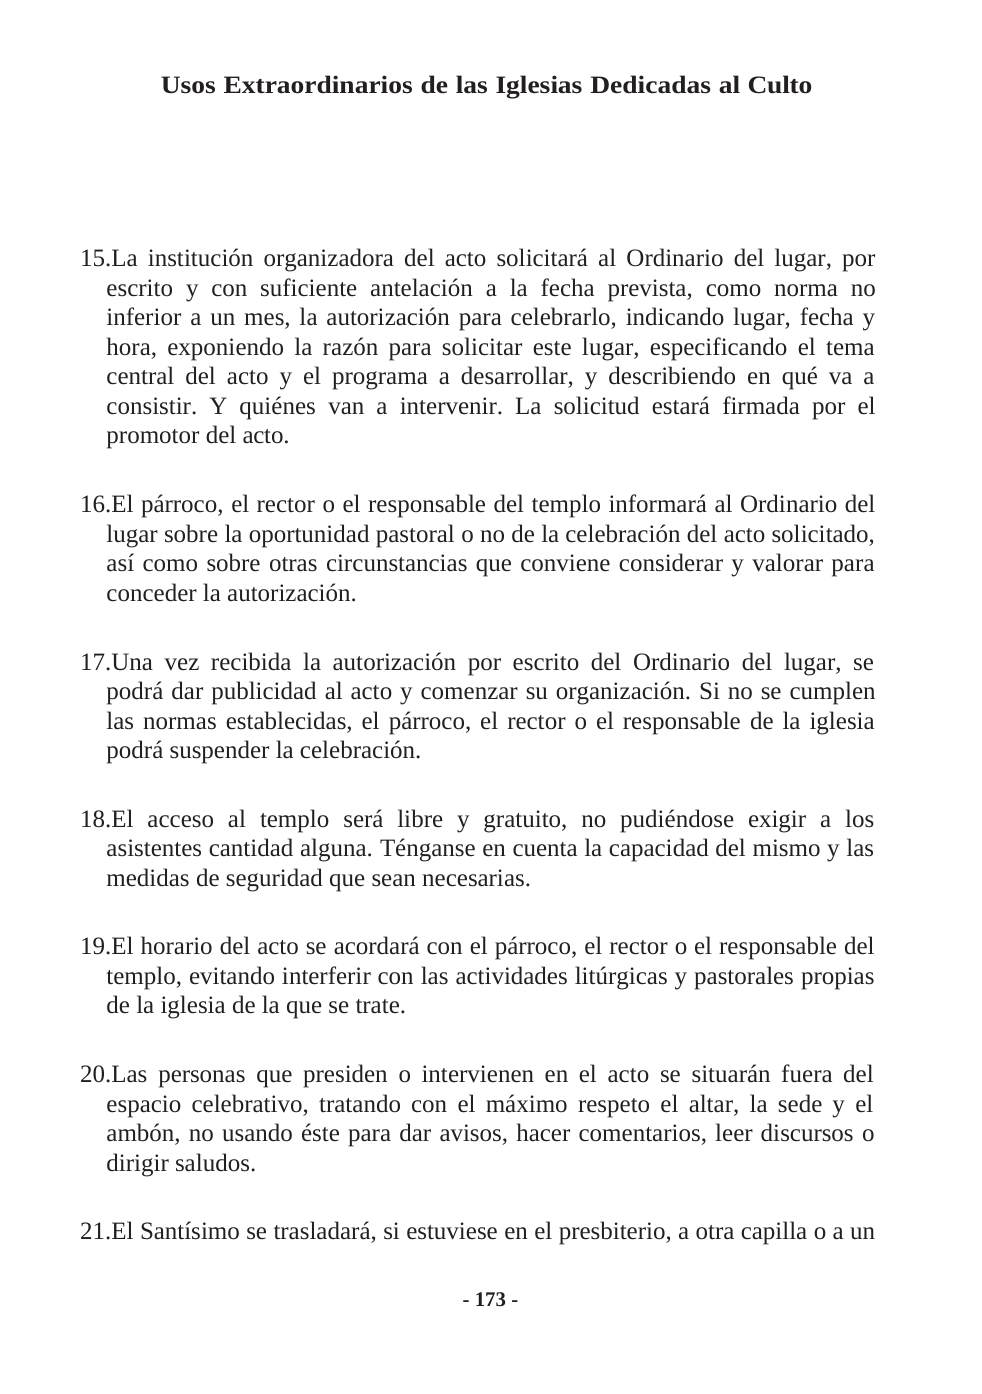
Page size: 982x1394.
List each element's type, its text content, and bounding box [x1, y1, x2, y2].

list El párroco, el rector o el responsable del templo informará al Ordinario del lugar sobre la oportunidad pastoral o no de la celebración del acto solicitado, así como sobre otras circunstancias que conviene considerar y valorar para conceder la autorización. [80, 489, 875, 607]
list El horario del acto se acordará con el párroco, el rector o el responsable del templo, evitando interferir con las actividades litúrgicas y pastorales propias de la iglesia de la que se trate. [80, 931, 875, 1019]
list La institución organizadora del acto solicitará al Ordinario del lugar, por escrito y con suficiente antelación a la fecha prevista, como norma no inferior a un mes, la autorización para celebrarlo, indicando lugar, fecha y hora, exponiendo la razón para solicitar este lugar, especificando el tema central del acto y el programa a desarrollar, y describiendo en qué va a consistir. Y quiénes van a intervenir. La solicitud estará firmada por el promotor del acto. [80, 243, 876, 449]
list El Santísimo se trasladará, si estuviese en el presbiterio, a otra capilla o a un [80, 1216, 875, 1245]
list El acceso al templo será libre y gratuito, no pudiéndose exigir a los asistentes cantidad alguna. Ténganse en cuenta la capacidad del mismo y las medidas de seguridad que sean necesarias. [80, 804, 875, 892]
list Las personas que presiden o intervienen en el acto se situarán fuera del espacio celebrativo, tratando con el máximo respeto el altar, la sede y el ambón, no usando éste para dar avisos, hacer comentarios, leer discursos o dirigir saludos. [80, 1059, 875, 1177]
list Una vez recibida la autorización por escrito del Ordinario del lugar, se podrá dar publicidad al acto y comenzar su organización. Si no se cumplen las normas establecidas, el párroco, el rector o el responsable de la iglesia podrá suspender la celebración. [80, 647, 875, 764]
